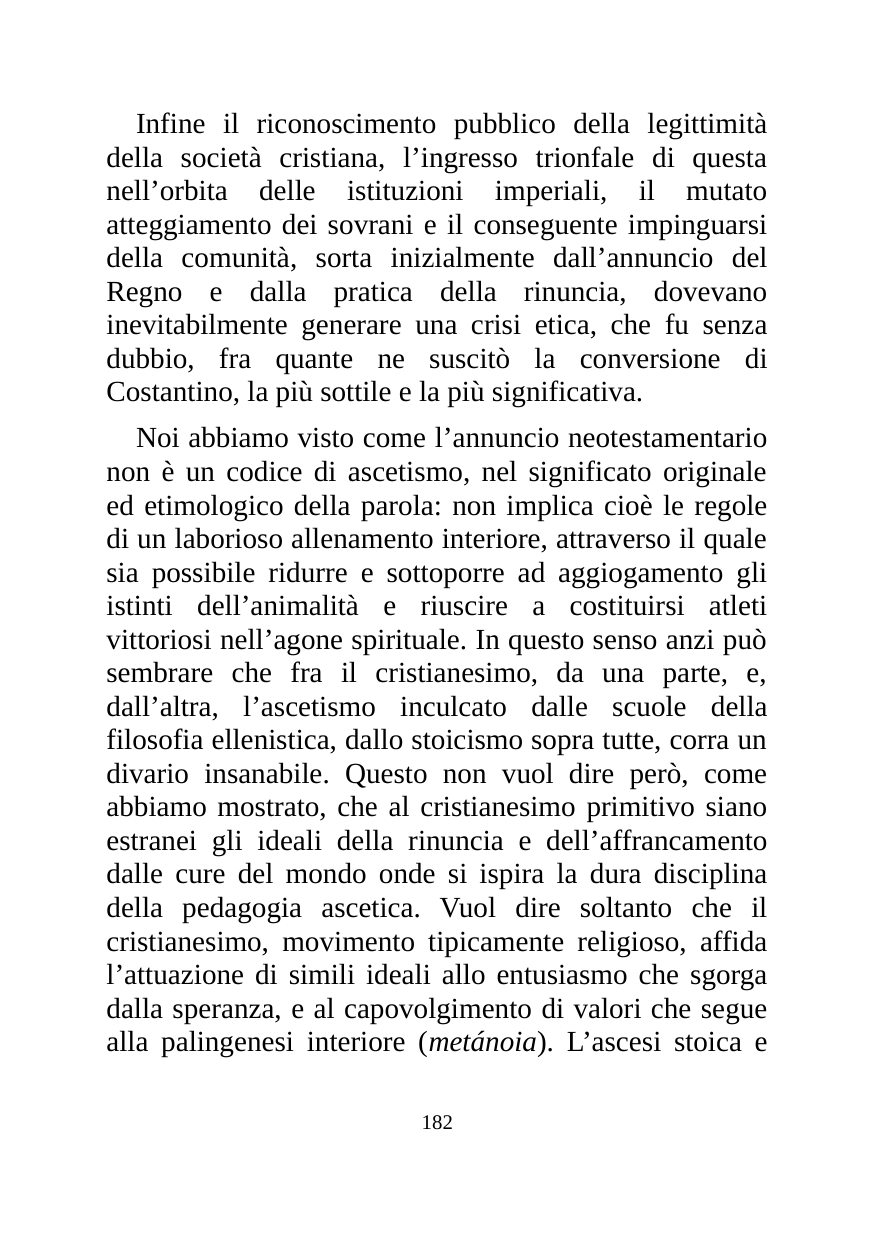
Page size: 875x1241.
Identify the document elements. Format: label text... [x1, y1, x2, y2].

text Infine il riconoscimento pubblico della legittimità della società cristiana, l’ingresso trionfale di questa nell’orbita delle istituzioni imperiali, il mutato atteggiamento dei sovrani e il conseguente impinguarsi della comunità, sorta inizialmente dall’annuncio del Regno e dalla pratica della rinuncia, dovevano inevitabilmente generare una crisi etica, che fu senza dubbio, fra quante ne suscitò la conversione di Costantino, la più sottile e la più significativa. [106, 106, 768, 408]
text Noi abbiamo visto come l’annuncio neotestamentario non è un codice di ascetismo, nel significato originale ed etimologico della parola: non implica cioè le regole di un laborioso allenamento interiore, attraverso il quale sia possibile ridurre e sottoporre ad aggiogamento gli istinti dell’animalità e riuscire a costituirsi atleti vittoriosi nell’agone spirituale. In questo senso anzi può sembrare che fra il cristianesimo, da una parte, e, dall’altra, l’ascetismo inculcato dalle scuole della filosofia ellenistica, dallo stoicismo sopra tutte, corra un divario insanabile. Questo non vuol dire però, come abbiamo mostrato, che al cristianesimo primitivo siano estranei gli ideali della rinuncia e dell’affrancamento dalle cure del mondo onde si ispira la dura disciplina della pedagogia ascetica. Vuol dire soltanto che il cristianesimo, movimento tipicamente religioso, affida l’attuazione di simili ideali allo entusiasmo che sgorga dalla speranza, e al capovolgimento di valori che segue alla palingenesi interiore (metánoia). L’ascesi stoica e [106, 421, 768, 1058]
